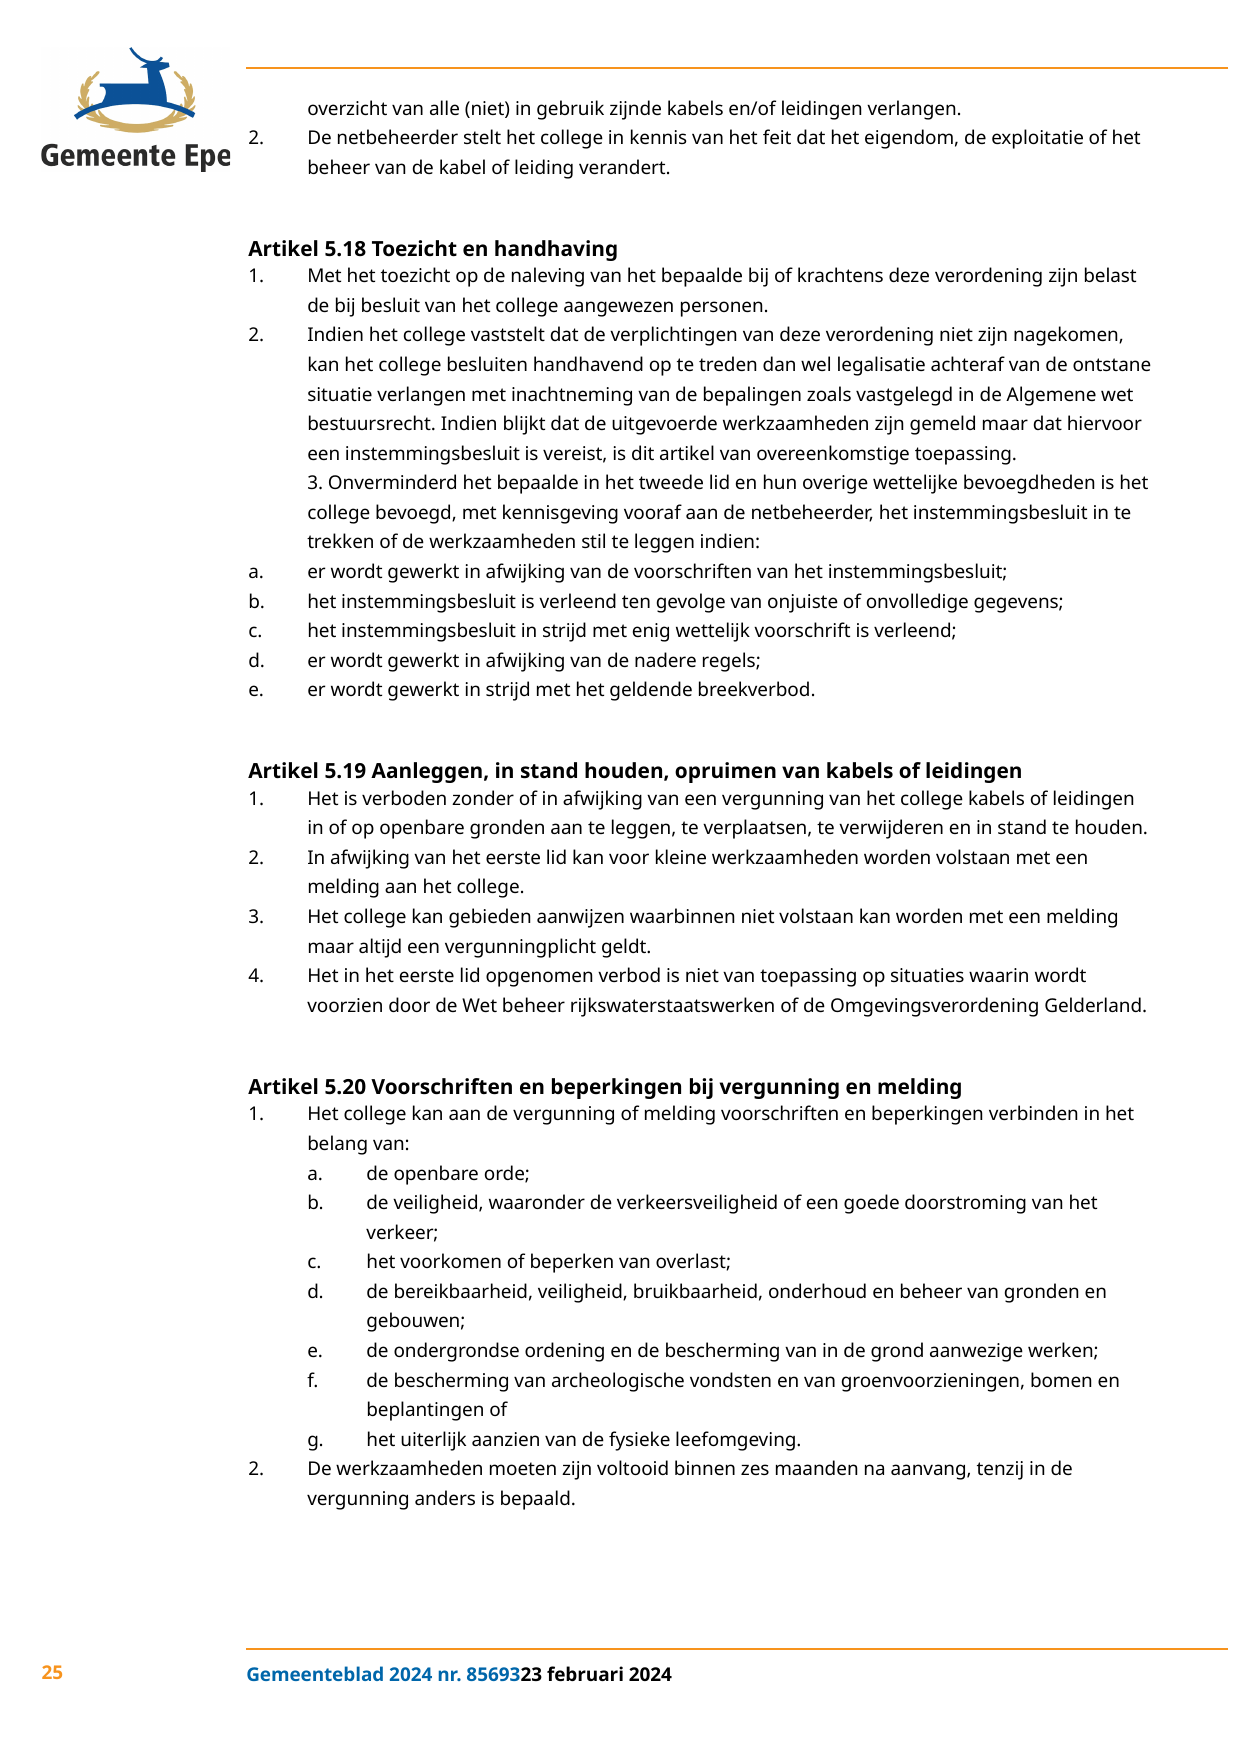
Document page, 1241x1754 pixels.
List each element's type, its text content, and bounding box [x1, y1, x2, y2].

list het instemmingsbesluit is verleend ten gevolge van onjuiste of onvolledige gegevens; [248, 588, 1152, 613]
list de bescherming van archeologische vondsten en van groenvoorzieningen, bomen en beplantingen of [307, 1367, 1152, 1422]
list overzicht van alle (niet) in gebruik zijnde kabels en/of leidingen verlangen. [248, 95, 1152, 121]
list Het college kan gebieden aanwijzen waarbinnen niet volstaan kan worden met een melding maar altijd een vergunningplicht geldt. [248, 903, 1152, 959]
list De werkzaamheden moeten zijn voltooid binnen zes maanden na aanvang, tenzij in de vergunning anders is bepaald. [248, 1456, 1152, 1511]
list Met het toezicht op de naleving van het bepaalde bij of krachtens deze verordening zijn belast de bij besluit van het college aangewezen personen. [248, 262, 1152, 318]
list De netbeheerder stelt het college in kennis van het feit dat het eigendom, de exploitatie of het beheer van de kabel of leiding verandert. [248, 124, 1152, 180]
list 3. Onverminderd het bepaalde in het tweede lid en hun overige wettelijke bevoegdheden is het college bevoegd, met kennisgeving vooraf aan de netbeheerder, het instemmingsbesluit in te trekken of de werkzaamheden stil te leggen indien: [248, 469, 1152, 554]
list het uiterlijk aanzien van de fysieke leefomgeving. [307, 1426, 1152, 1452]
text Artikel 5.18 Toezicht en handhaving [248, 234, 1152, 262]
list Het college kan aan de vergunning of melding voorschriften en beperkingen verbinden in het belang van: [248, 1101, 1152, 1156]
text Artikel 5.20 Voorschriften en beperkingen bij vergunning en melding [248, 1072, 1152, 1101]
list het voorkomen of beperken van overlast; [307, 1248, 1152, 1274]
list Indien het college vaststelt dat de verplichtingen van deze verordening niet zijn nagekomen, kan het college besluiten handhavend op te treden dan wel legalisatie achteraf van de ontstane situatie verlangen met inachtneming van de bepalingen zoals vastgelegd in de Algemene wet bestuursrecht. Indien blijkt dat de uitgevoerde werkzaamheden zijn gemeld maar dat hiervoor een instemmingsbesluit is vereist, is dit artikel van overeenkomstige toepassing. [248, 322, 1152, 466]
list er wordt gewerkt in afwijking van de nadere regels; [248, 647, 1152, 673]
list het instemmingsbesluit in strijd met enig wettelijk voorschrift is verleend; [248, 617, 1152, 643]
list de ondergrondse ordening en de bescherming van in de grond aanwezige werken; [307, 1337, 1152, 1363]
list In afwijking van het eerste lid kan voor kleine werkzaamheden worden volstaan met een melding aan het college. [248, 844, 1152, 899]
list de openbare orde; [307, 1160, 1152, 1185]
list de bereikbaarheid, veiligheid, bruikbaarheid, onderhoud en beheer van gronden en gebouwen; [307, 1278, 1152, 1333]
list Het is verboden zonder of in afwijking van een vergunning van het college kabels of leidingen in of op openbare gronden aan te leggen, te verplaatsen, te verwijderen en in stand te houden. [248, 785, 1152, 840]
list Het in het eerste lid opgenomen verbod is niet van toepassing op situaties waarin wordt voorzien door de Wet beheer rijkswaterstaatswerken of de Omgevingsverordening Gelderland. [248, 962, 1152, 1018]
list de veiligheid, waaronder de verkeersveiligheid of een goede doorstroming van het verkeer; [307, 1189, 1152, 1244]
text Artikel 5.19 Aanleggen, in stand houden, opruimen van kabels of leidingen [248, 757, 1152, 785]
picture [41, 47, 231, 172]
list er wordt gewerkt in strijd met het geldende breekverbod. [248, 677, 1152, 702]
list er wordt gewerkt in afwijking van de voorschriften van het instemmingsbesluit; [248, 558, 1152, 584]
